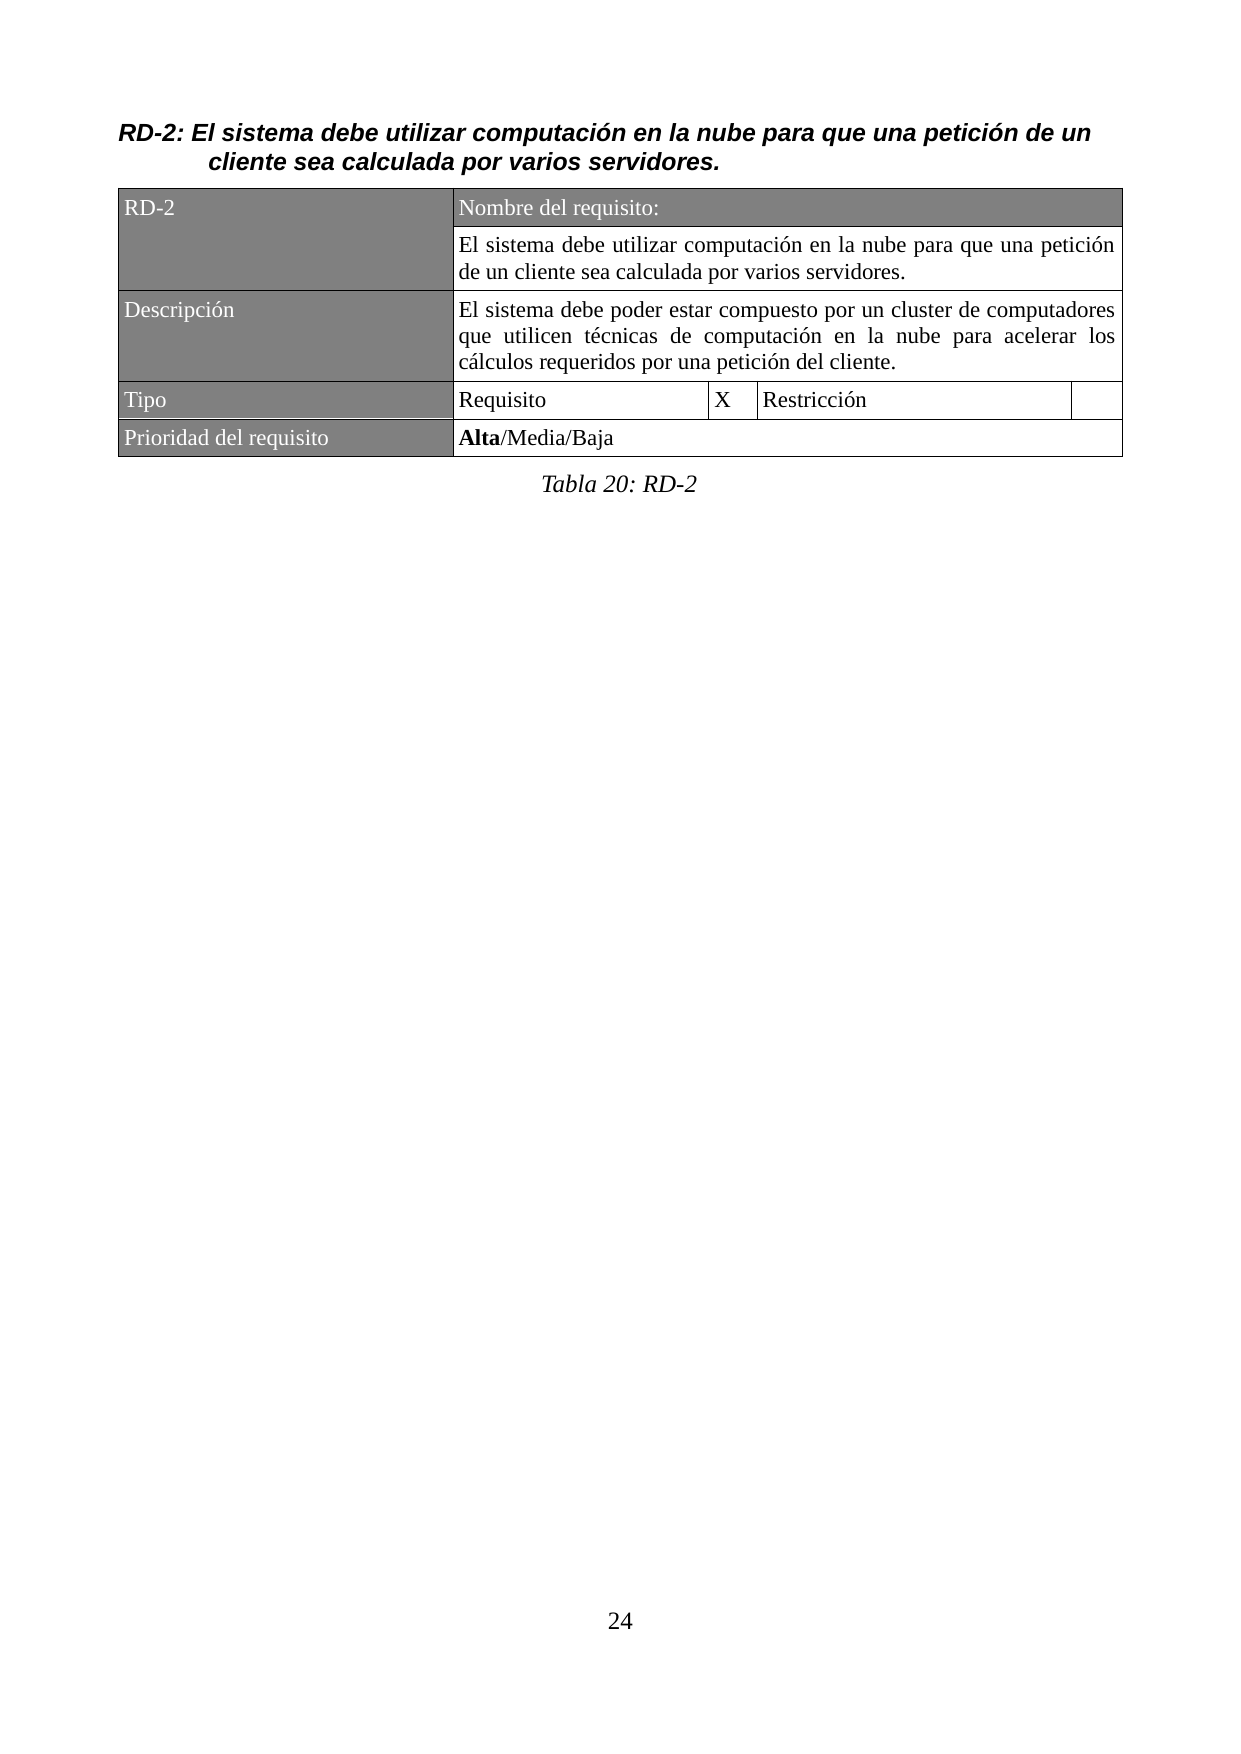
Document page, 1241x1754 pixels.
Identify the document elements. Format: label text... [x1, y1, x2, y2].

table_cell X [709, 382, 757, 418]
table_cell Requisito [454, 382, 708, 418]
table_cell [1072, 382, 1122, 418]
subtitle RD-2: El sistema debe utilizar computación en la nube para que una petición de un cliente sea calculada por varios servidores. [118, 118, 1122, 175]
table_cell Descripción [119, 291, 453, 381]
text Tabla 20: RD-2 [118, 469, 1122, 498]
table_cell Tipo [119, 382, 453, 418]
table_cell Prioridad del requisito [119, 420, 453, 456]
table_cell Restricción [758, 382, 1071, 418]
table_cell El sistema debe utilizar computación en la nube para que una petición de un cliente sea calculada por varios servidores. [454, 227, 1122, 290]
table_header Nombre del requisito: [454, 189, 1122, 226]
table_cell El sistema debe poder estar compuesto por un cluster de computadores que utilicen técnicas de computación en la nube para acelerar los cálculos requeridos por una petición del cliente. [454, 291, 1122, 381]
table_header RD-2 [119, 189, 453, 290]
table_cell Alta/Media/Baja [454, 420, 1122, 456]
